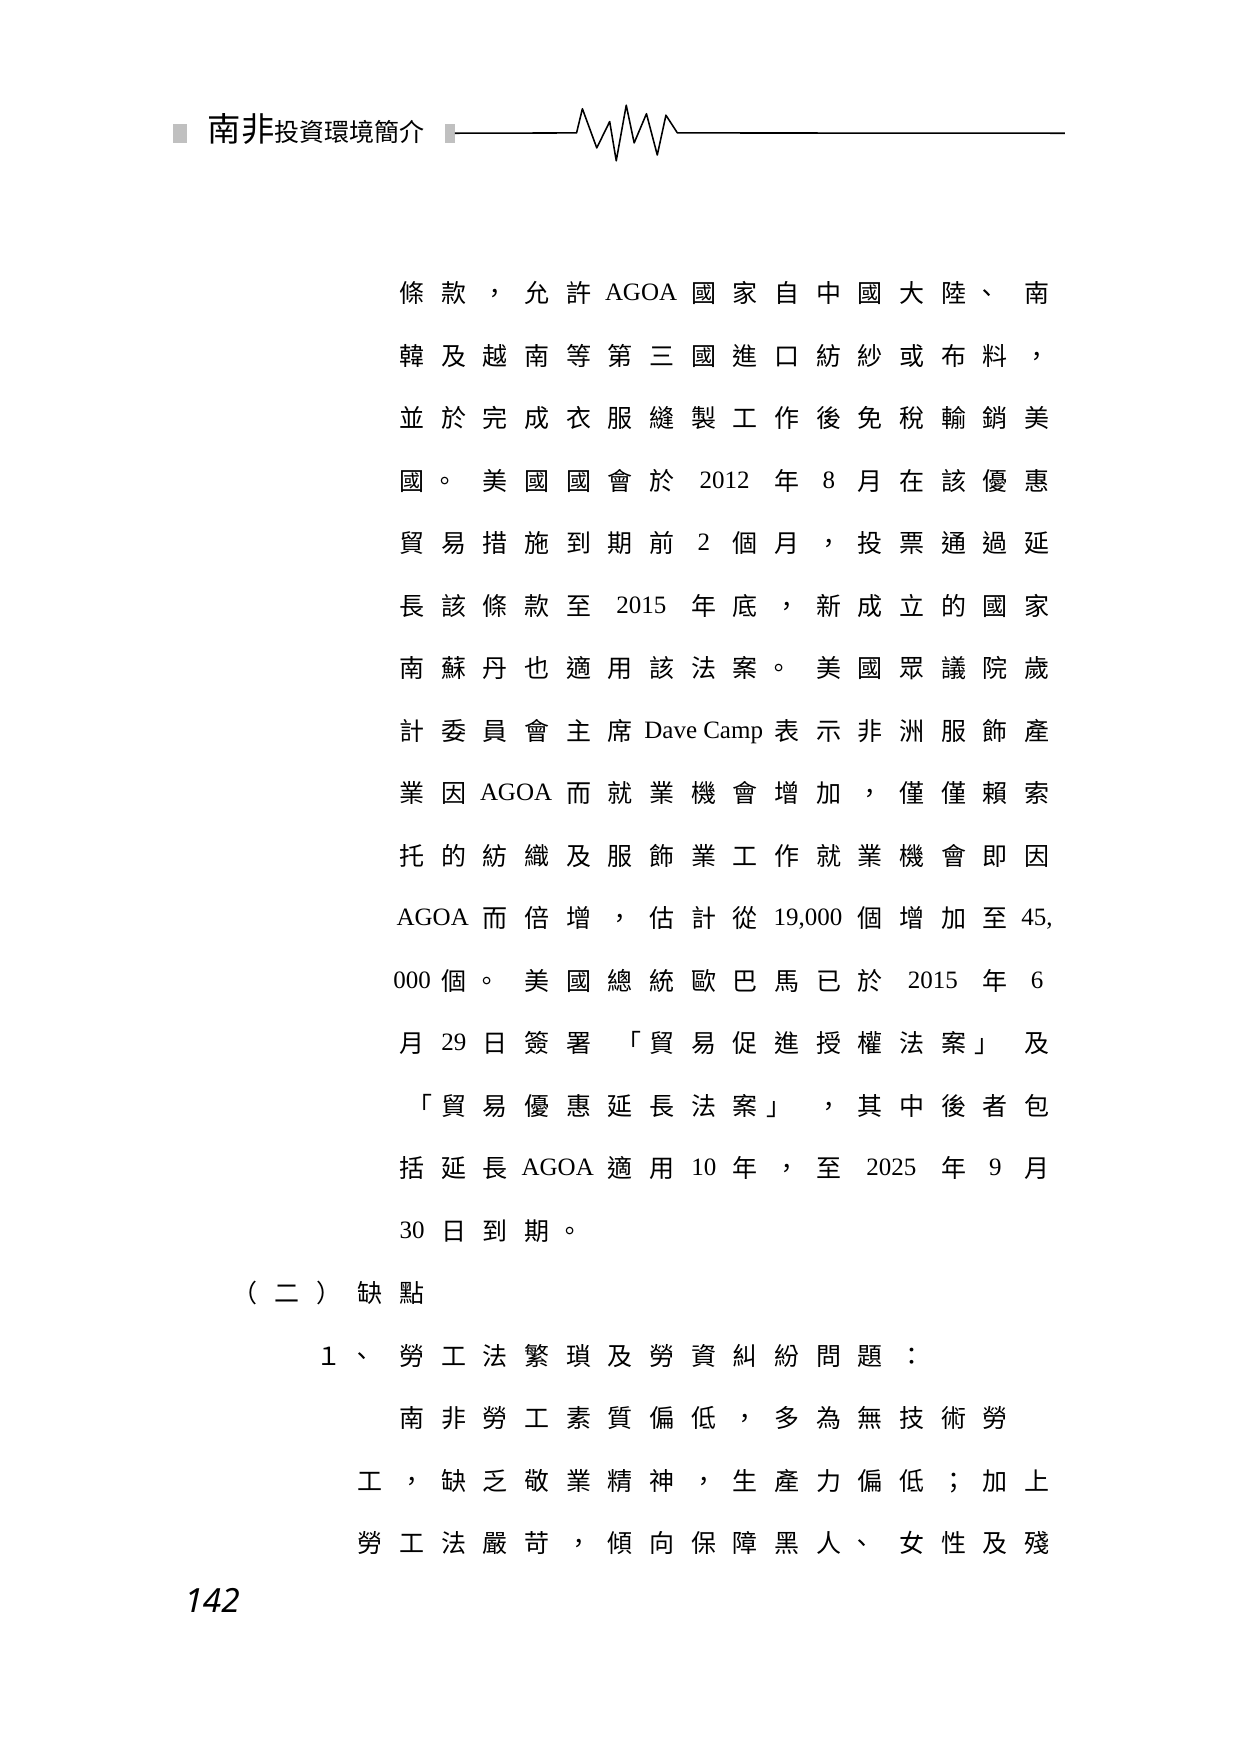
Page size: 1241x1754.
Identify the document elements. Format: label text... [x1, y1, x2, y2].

text （二）缺點 [207, 1250, 1058, 1313]
text １、勞工法繁瑣及勞資糾紛問題： [281, 1313, 1058, 1375]
text 條款，允許AGOA國家自中國大陸、南韓及越南等第三國進口紡紗或布料，並於完成衣服縫製工作後免稅輸銷美國。美國國會於2012年8月在該優惠貿易措施到期前2個月，投票通過延長該條款至2015年底，新成立的國家南蘇丹也適用該法案。美國眾議院歲計委員會主席Dave Camp表示非洲服飾產業因AGOA而就業機會增加，僅僅賴索托的紡織及服飾業工作就業機會即因AGOA而倍增，估計從19,000個增加至45,000個。美國總統歐巴馬已於2015年6月29日簽署「貿易促進授權法案」及「貿易優惠延長法案」，其中後者包括延長AGOA適用10年，至2025年9月30日到期。 [367, 250, 1058, 1250]
text 南非勞工素質偏低，多為無技術勞工，缺乏敬業精神，生產力偏低；加上勞工法嚴苛，傾向保障黑人、女性及殘 [330, 1375, 1058, 1563]
